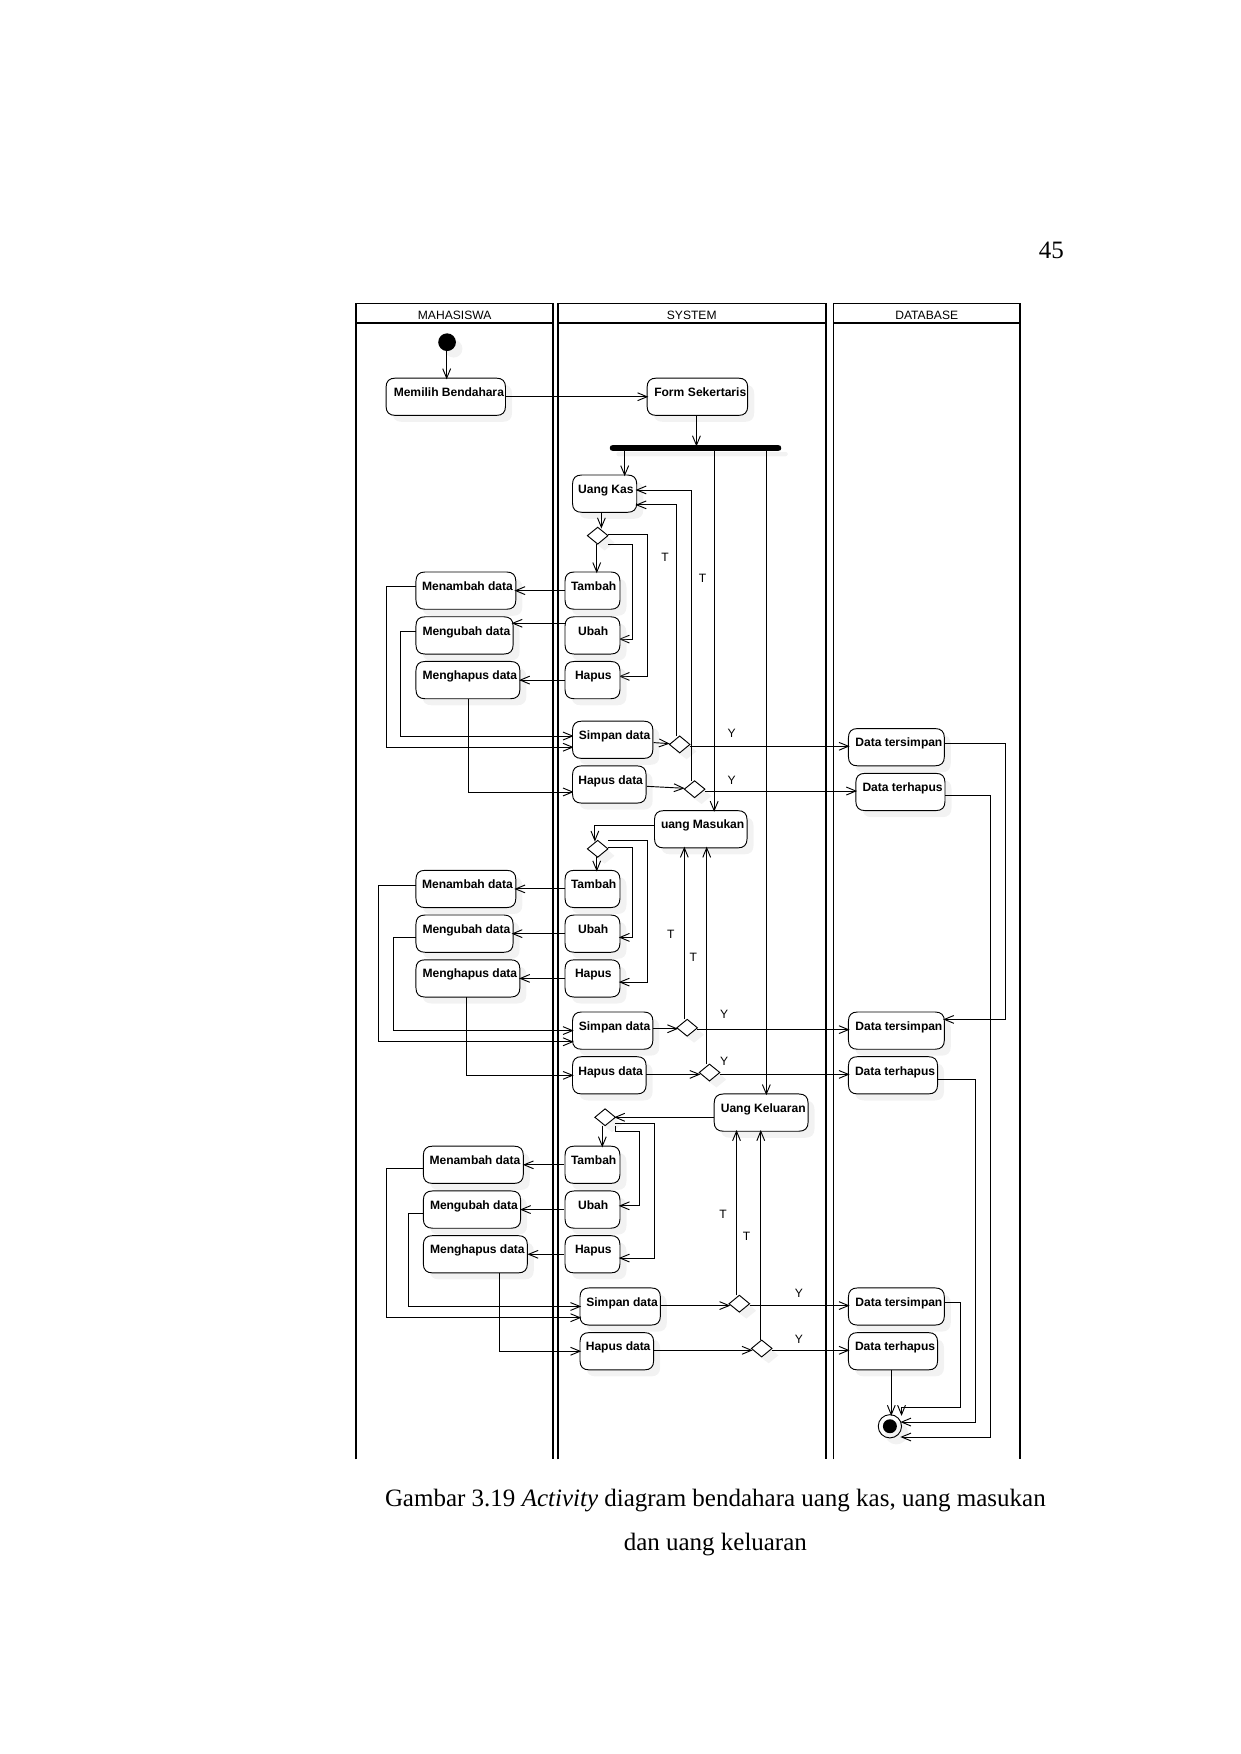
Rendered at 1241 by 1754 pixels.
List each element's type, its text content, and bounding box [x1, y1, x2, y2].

text Gambar 3.19 Activity diagram bendahara uang kas, uang masukan dan uang keluaran [367, 294, 1063, 1555]
